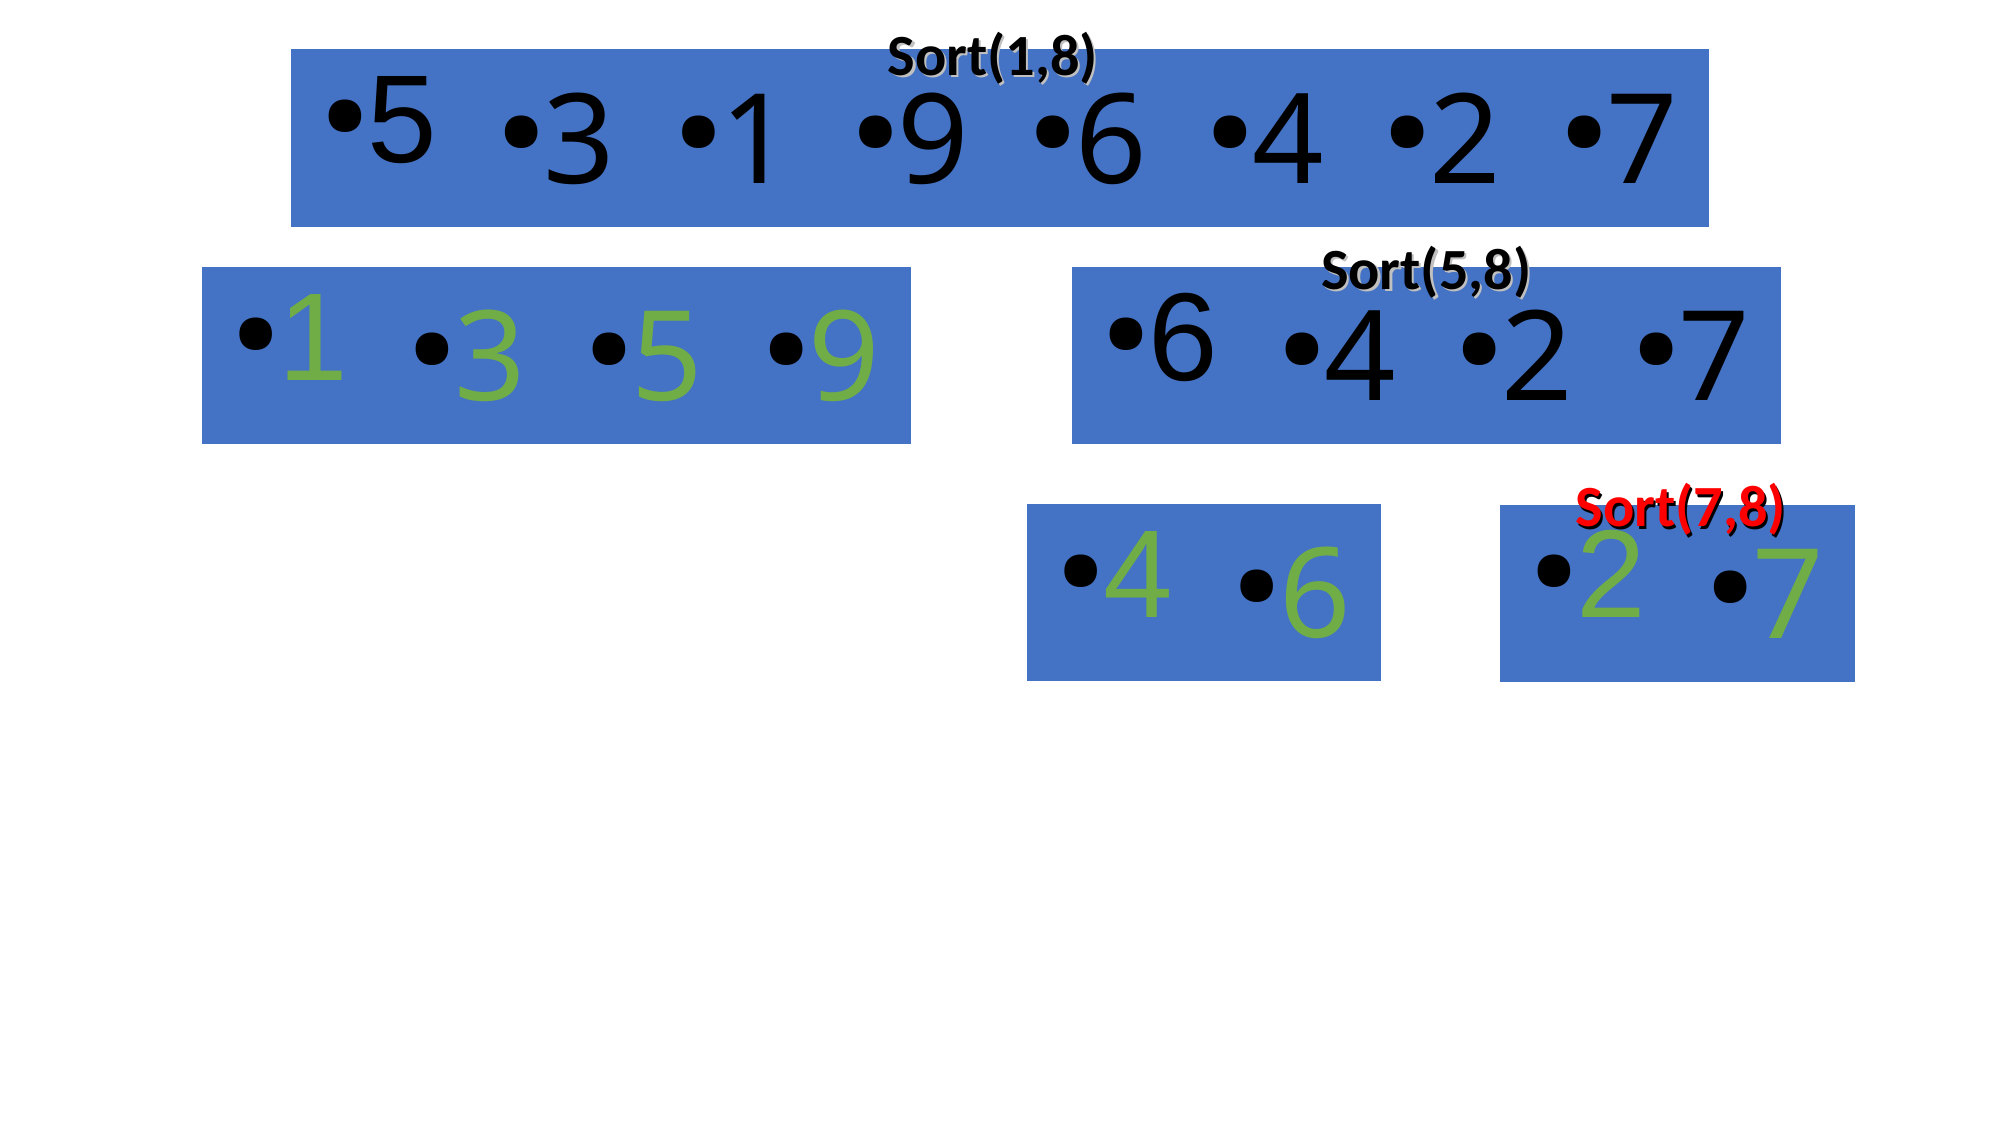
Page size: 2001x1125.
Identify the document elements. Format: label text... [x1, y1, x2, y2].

table_header 6 [1000, 49, 1177, 227]
text_box Sort(7,8) [1561, 461, 1801, 546]
table_header 6 [1204, 504, 1381, 681]
table_header 9 [733, 267, 911, 444]
table_header 7 [1531, 49, 1709, 227]
table_header 3 [468, 49, 646, 227]
table_header 1 [202, 267, 379, 444]
table_header 5 [291, 49, 468, 227]
table_header 4 [1177, 49, 1354, 227]
table_header 3 [379, 267, 556, 444]
table_header 9 [823, 49, 1000, 227]
table_header 6 [1093, 136, 1130, 175]
table_header 7 [1677, 505, 1855, 682]
table_header 4 [1249, 267, 1426, 444]
table_header 6 [1072, 267, 1249, 444]
table_header 2 [1354, 49, 1531, 224]
text_box Sort(1,8) [873, 9, 1113, 94]
table_header 2 [1500, 505, 1677, 682]
table_header 5 [556, 267, 733, 444]
table_header 7 [1604, 267, 1781, 444]
table_header 2 [1426, 267, 1604, 444]
table_header 9 [914, 102, 951, 141]
text_box Sort(5,8) [1306, 224, 1547, 309]
table_header 4 [1027, 504, 1204, 681]
table_header 1 [646, 49, 823, 227]
